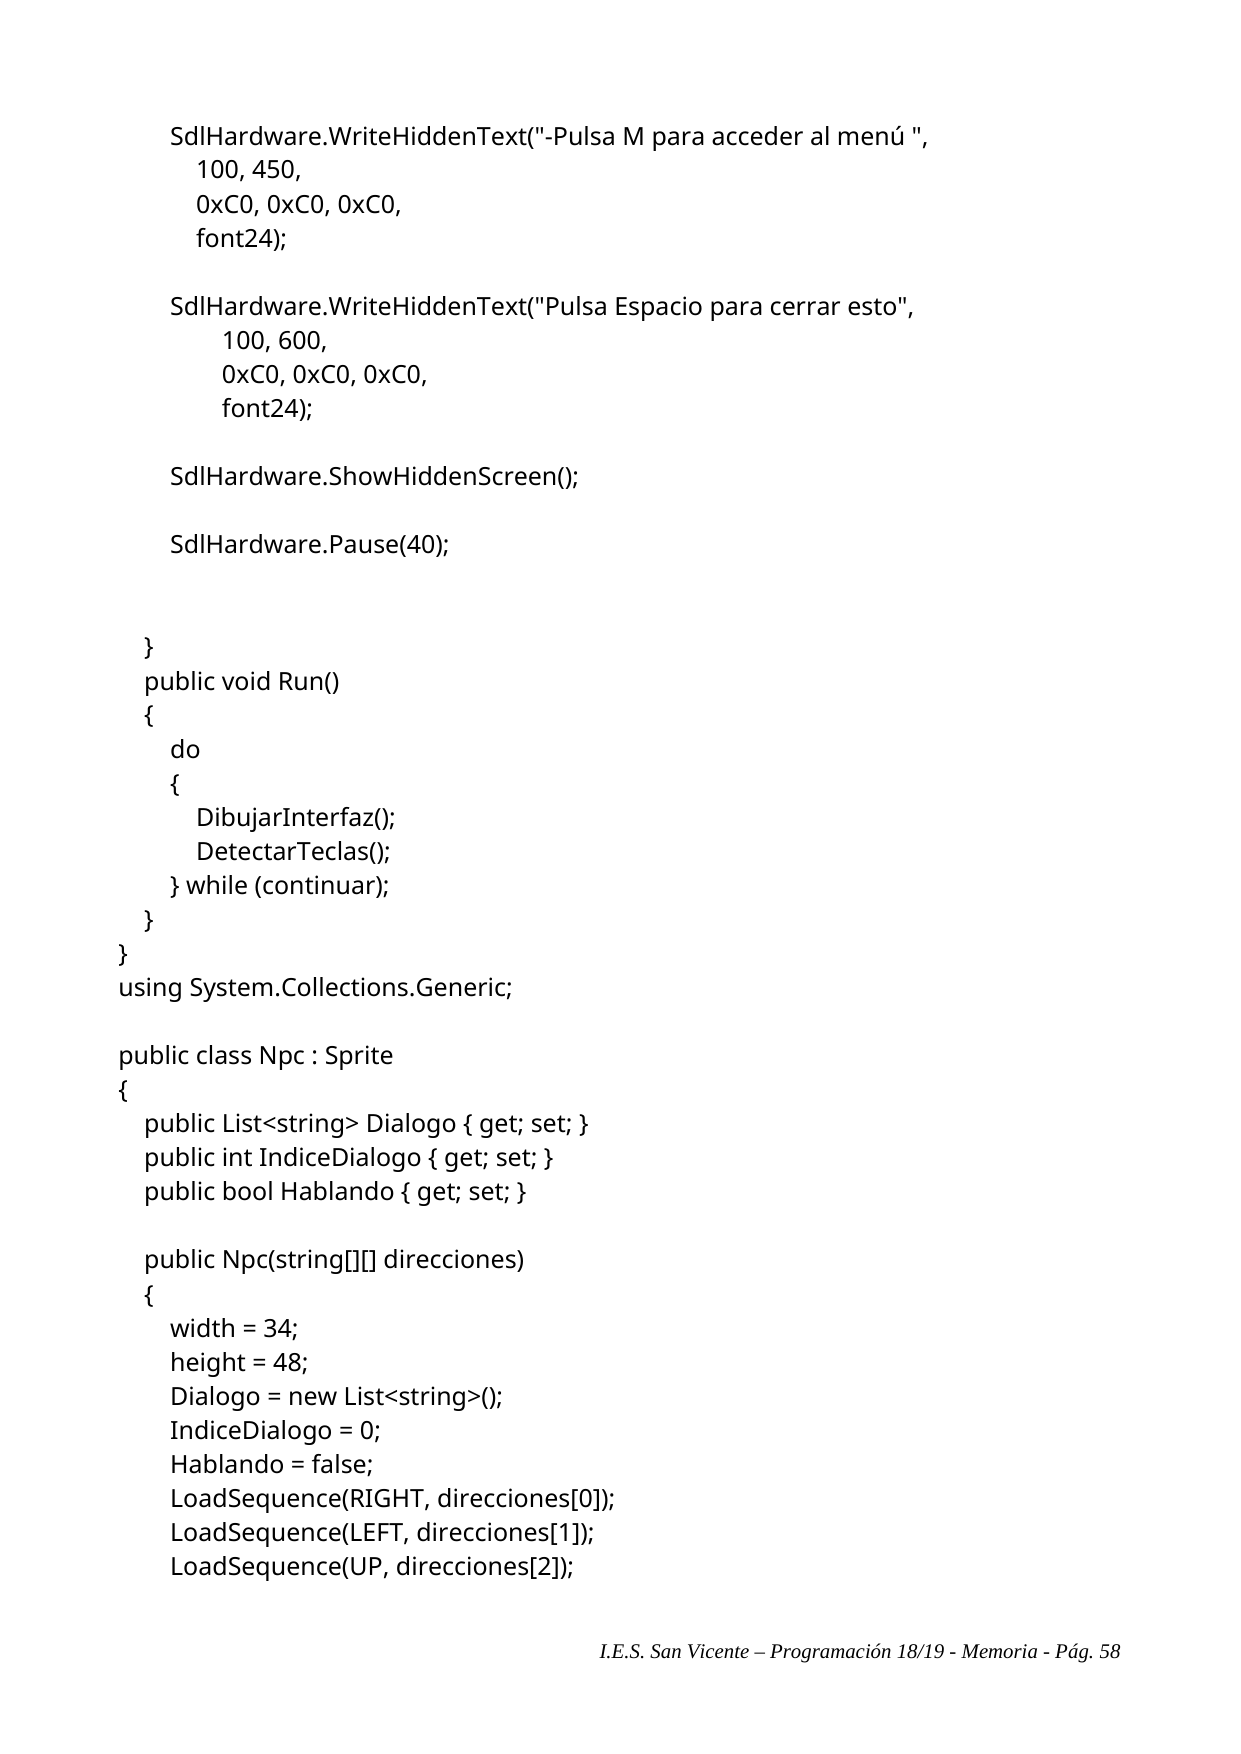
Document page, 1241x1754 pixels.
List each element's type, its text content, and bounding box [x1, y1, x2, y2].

text } [118, 902, 1122, 936]
text public class Npc : Sprite [118, 1038, 1122, 1072]
text LoadSequence(UP, direcciones[2]); [118, 1549, 1122, 1583]
text DetectarTeclas(); [118, 833, 1122, 867]
text SdlHardware.Pause(40); [118, 527, 1122, 561]
text font24); [118, 220, 1122, 254]
text LoadSequence(RIGHT, direcciones[0]); [118, 1481, 1122, 1515]
text font24); [118, 391, 1122, 425]
text IndiceDialogo = 0; [118, 1412, 1122, 1447]
text SdlHardware.WriteHiddenText("-Pulsa M para acceder al menú ", [118, 118, 1122, 152]
text SdlHardware.WriteHiddenText("Pulsa Espacio para cerrar esto", [118, 288, 1122, 322]
text { [118, 765, 1122, 799]
text do [118, 731, 1122, 765]
text SdlHardware.ShowHiddenScreen(); [118, 459, 1122, 493]
text { [118, 1072, 1122, 1106]
text public List<string> Dialogo { get; set; } [118, 1106, 1122, 1140]
text 0xC0, 0xC0, 0xC0, [118, 357, 1122, 391]
text DibujarInterfaz(); [118, 799, 1122, 833]
text Hablando = false; [118, 1447, 1122, 1481]
text Dialogo = new List<string>(); [118, 1378, 1122, 1412]
text } while (continuar); [118, 867, 1122, 902]
text ﻿using System.Collections.Generic; [118, 970, 1122, 1004]
text 100, 600, [118, 322, 1122, 357]
text } [118, 936, 1122, 970]
text public bool Hablando { get; set; } [118, 1174, 1122, 1208]
text } [118, 629, 1122, 663]
text 100, 450, [118, 152, 1122, 186]
text height = 48; [118, 1344, 1122, 1378]
text public int IndiceDialogo { get; set; } [118, 1140, 1122, 1174]
text { [118, 697, 1122, 731]
text 0xC0, 0xC0, 0xC0, [118, 186, 1122, 220]
text width = 34; [118, 1310, 1122, 1344]
text LoadSequence(LEFT, direcciones[1]); [118, 1515, 1122, 1549]
text public Npc(string[][] direcciones) [118, 1242, 1122, 1276]
text { [118, 1276, 1122, 1310]
text public void Run() [118, 663, 1122, 697]
